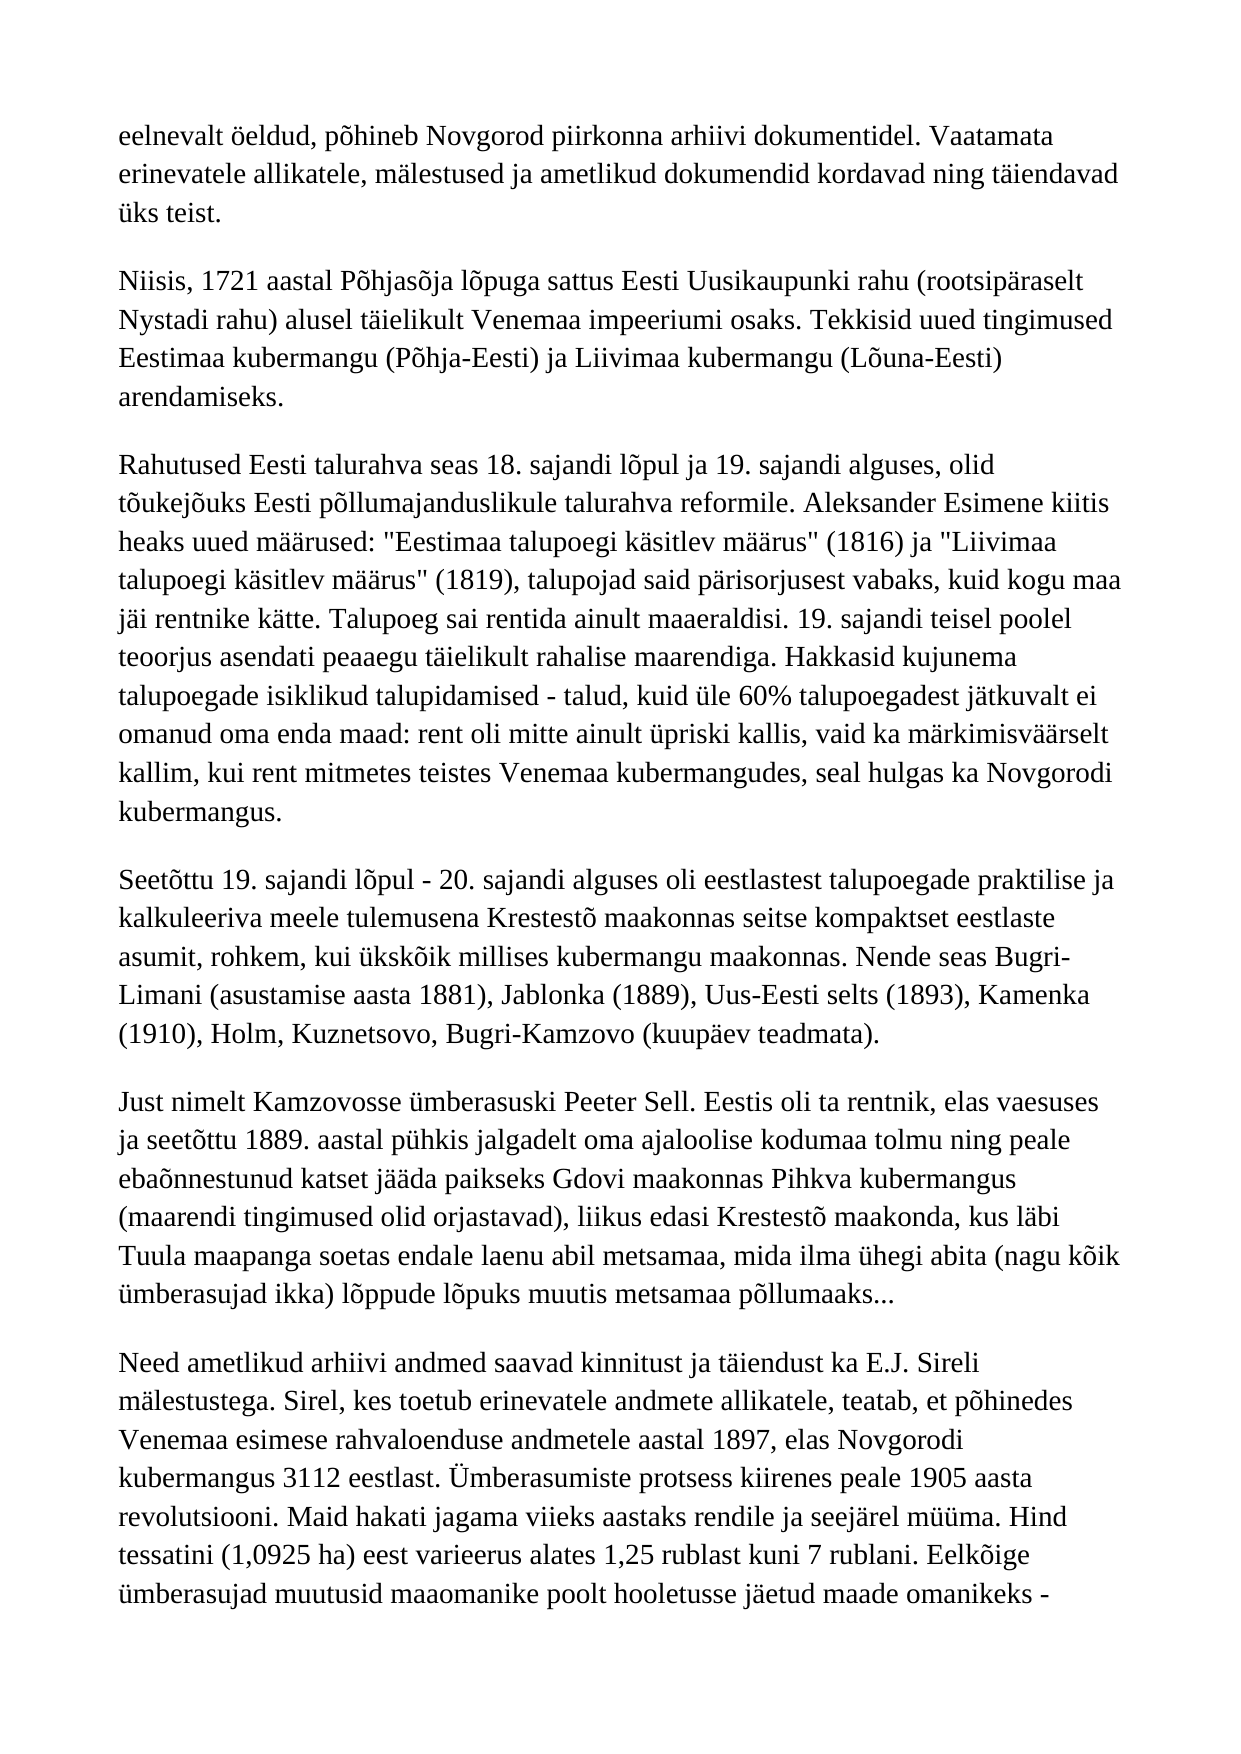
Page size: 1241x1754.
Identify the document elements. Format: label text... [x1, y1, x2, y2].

text Seetõttu 19. sajandi lõpul - 20. sajandi alguses oli eestlastest talupoegade praktilise ja kalkuleeriva meele tulemusena Krestestõ maakonnas seitse kompaktset eestlaste asumit, rohkem, kui ükskõik millises kubermangu maakonnas. Nende seas Bugri-Limani (asustamise aasta 1881), Jablonka (1889), Uus-Eesti selts (1893), Kamenka (1910), Holm, Kuznetsovo, Bugri-Kamzovo (kuupäev teadmata). [118, 862, 1122, 1049]
text Niisis, 1721 aastal Põhjasõja lõpuga sattus Eesti Uusikaupunki rahu (rootsipäraselt Nystadi rahu) alusel täielikult Venemaa impeeriumi osaks. Tekkisid uued tingimused Eestimaa kubermangu (Põhja-Eesti) ja Liivimaa kubermangu (Lõuna-Eesti) arendamiseks. [118, 263, 1122, 412]
text Rahutused Eesti talurahva seas 18. sajandi lõpul ja 19. sajandi alguses, olid tõukejõuks Eesti põllumajanduslikule talurahva reformile. Aleksander Esimene kiitis heaks uued määrused: "Eestimaa talupoegi käsitlev määrus" (1816) ja "Liivimaa talupoegi käsitlev määrus" (1819), talupojad said pärisorjusest vabaks, kuid kogu maa jäi rentnike kätte. Talupoeg sai rentida ainult maaeraldisi. 19. sajandi teisel poolel teoorjus asendati peaaegu täielikult rahalise maarendiga. Hakkasid kujunema talupoegade isiklikud talupidamised - talud, kuid üle 60% talupoegadest jätkuvalt ei omanud oma enda maad: rent oli mitte ainult üpriski kallis, vaid ka märkimisväärselt kallim, kui rent mitmetes teistes Venemaa kubermangudes, seal hulgas ka Novgorodi kubermangus. [118, 447, 1122, 827]
text eelnevalt öeldud, põhineb Novgorod piirkonna arhiivi dokumentidel. Vaatamata erinevatele allikatele, mälestused ja ametlikud dokumendid kordavad ning täiendavad üks teist. [118, 118, 1122, 229]
text Need ametlikud arhiivi andmed saavad kinnitust ja täiendust ka E.J. Sireli mälestustega. Sirel, kes toetub erinevatele andmete allikatele, teatab, et põhinedes Venemaa esimese rahvaloenduse andmetele aastal 1897, elas Novgorodi kubermangus 3112 eestlast. Ümberasumiste protsess kiirenes peale 1905 aasta revolutsiooni. Maid hakati jagama viieks aastaks rendile ja seejärel müüma. Hind tessatini (1,0925 ha) eest varieerus alates 1,25 rublast kuni 7 rublani. Eelkõige ümberasujad muutusid maaomanike poolt hooletusse jäetud maade omanikeks [118, 1345, 1122, 1609]
text Just nimelt Kamzovosse ümberasuski Peeter Sell. Eestis oli ta rentnik, elas vaesuses ja seetõttu 1889. aastal pühkis jalgadelt oma ajaloolise kodumaa tolmu ning peale ebaõnnestunud katset jääda paikseks Gdovi maakonnas Pihkva kubermangus (maarendi tingimused olid orjastavad), liikus edasi Krestestõ maakonda, kus läbi Tuula maapanga soetas endale laenu abil metsamaa, mida ilma ühegi abita (nagu kõik ümberasujad ikka) lõppude lõpuks muutis metsamaa põllumaaks... [118, 1084, 1122, 1310]
